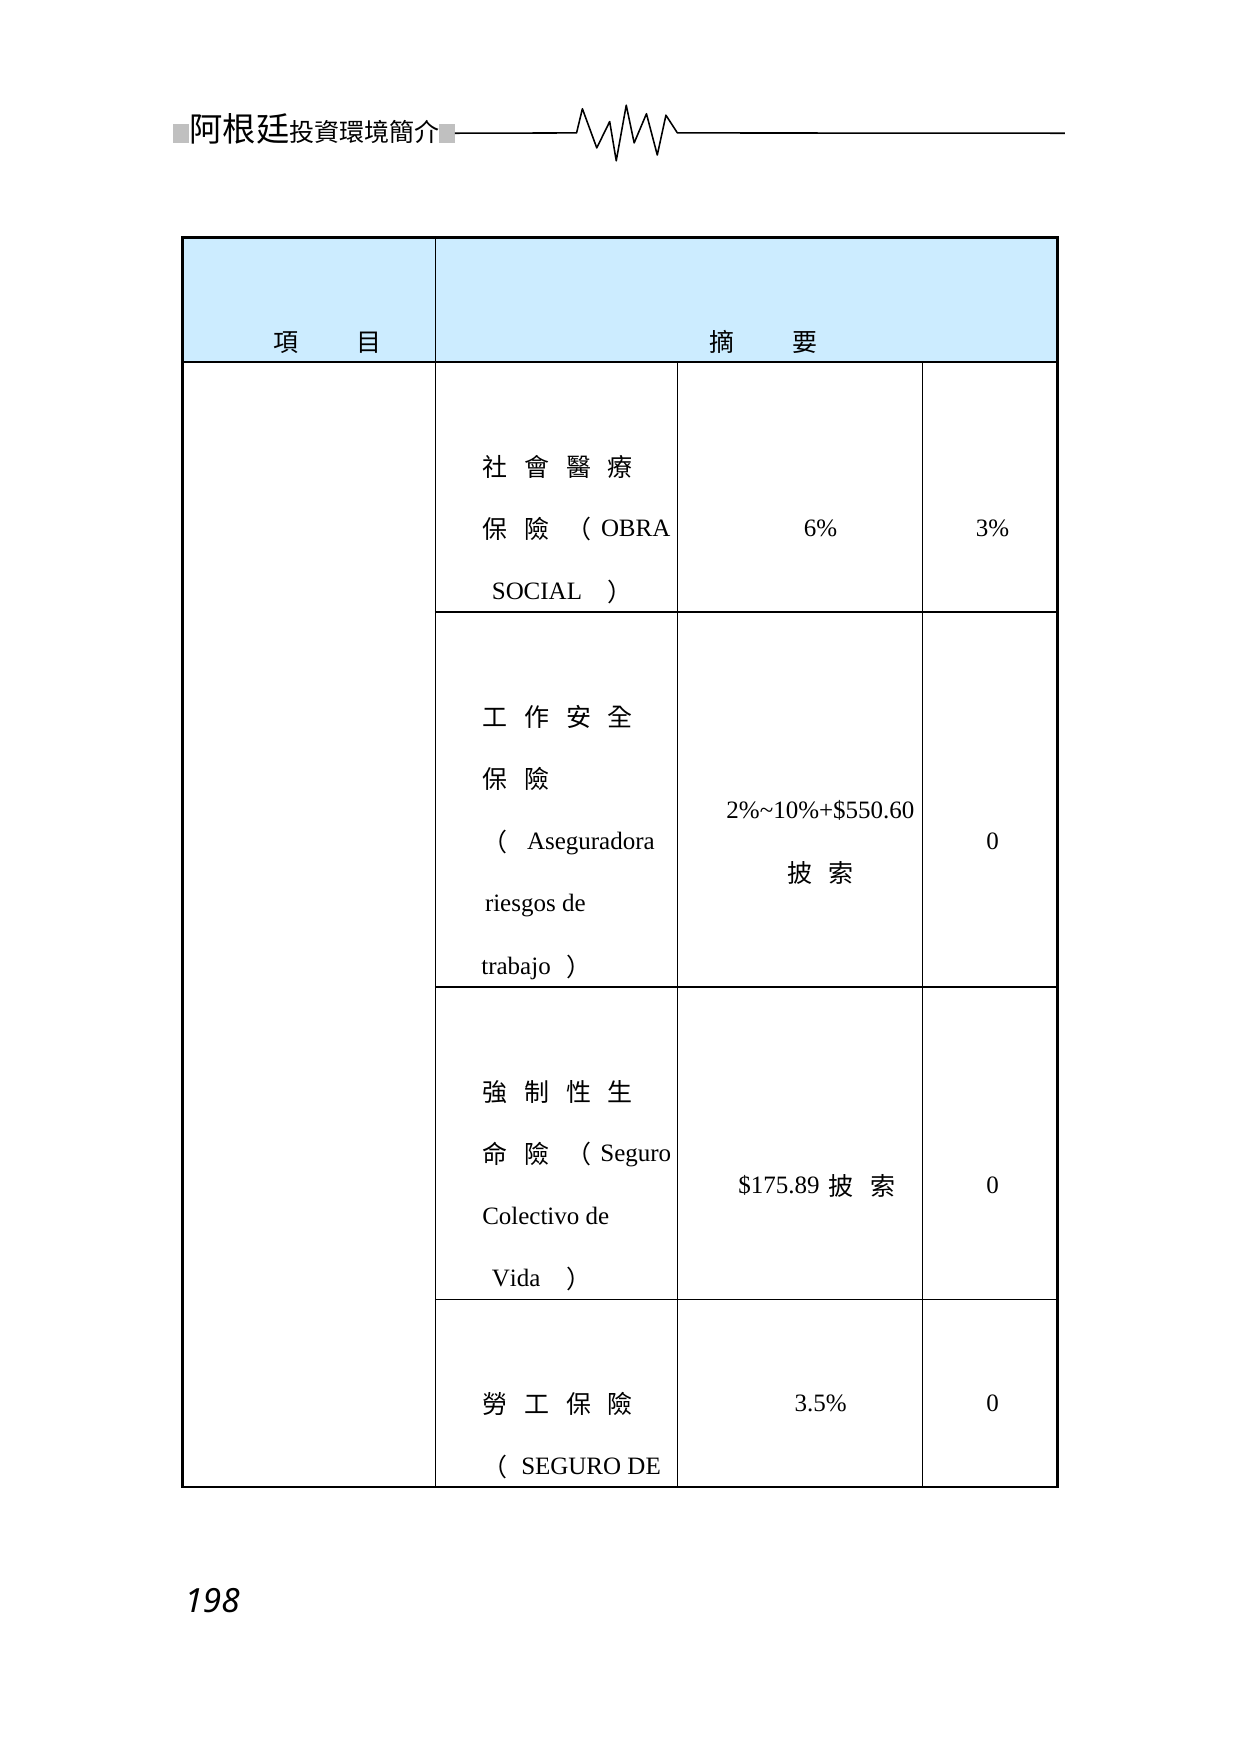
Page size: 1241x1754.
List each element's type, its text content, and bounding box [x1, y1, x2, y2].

table_cell 3% [923, 363, 1056, 611]
table_cell 0 [923, 1300, 1056, 1486]
table_header 項 目 [184, 239, 435, 361]
table_cell 工作安全保險（Aseguradora riesgos de trabajo） [436, 613, 677, 986]
table_cell 3.5% [678, 1300, 922, 1486]
table_cell $175.89披索 [678, 988, 922, 1299]
table_cell 2%~10%+$550.60披索 [678, 613, 922, 986]
table_cell [184, 363, 435, 1486]
table_cell 社會醫療保險（OBRA SOCIAL） [436, 363, 677, 611]
table_cell 0 [923, 613, 1056, 986]
table_cell 6% [678, 363, 922, 611]
table_cell 勞工保險（SEGURO DE [436, 1300, 677, 1486]
table_cell 0 [923, 988, 1056, 1299]
table_header 摘 要 [436, 239, 1056, 361]
table_cell 強制性生命險（Seguro Colectivo de Vida） [436, 988, 677, 1299]
